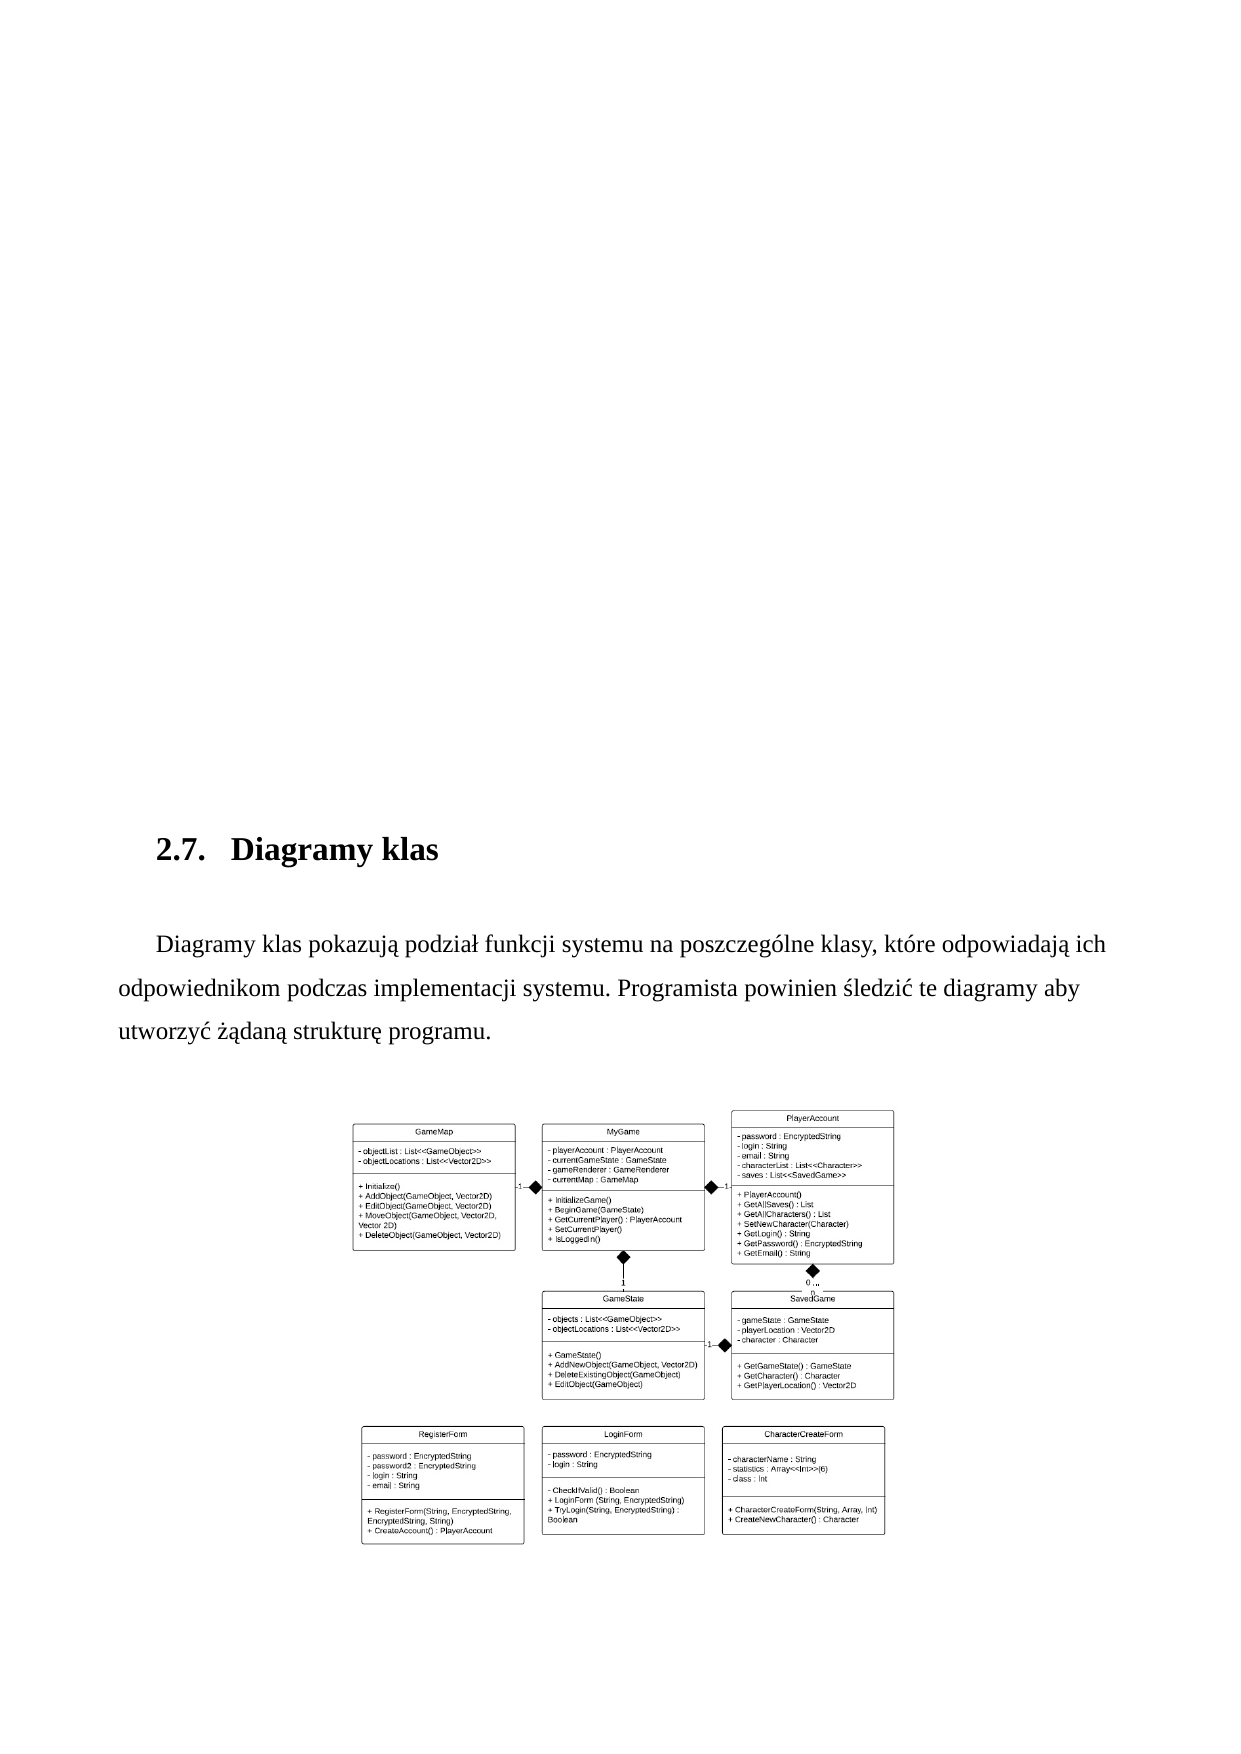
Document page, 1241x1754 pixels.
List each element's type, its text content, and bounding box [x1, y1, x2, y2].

text Diagramy klas pokazują podział funkcji systemu na poszczególne klasy, które odpowiadają ich odpowiednikom podczas implementacji systemu. Programista powinien śledzić te diagramy aby utworzyć żądaną strukturę programu. [118, 929, 1122, 1044]
subtitle Diagramy klas [156, 829, 1122, 867]
picture [341, 1102, 899, 1554]
